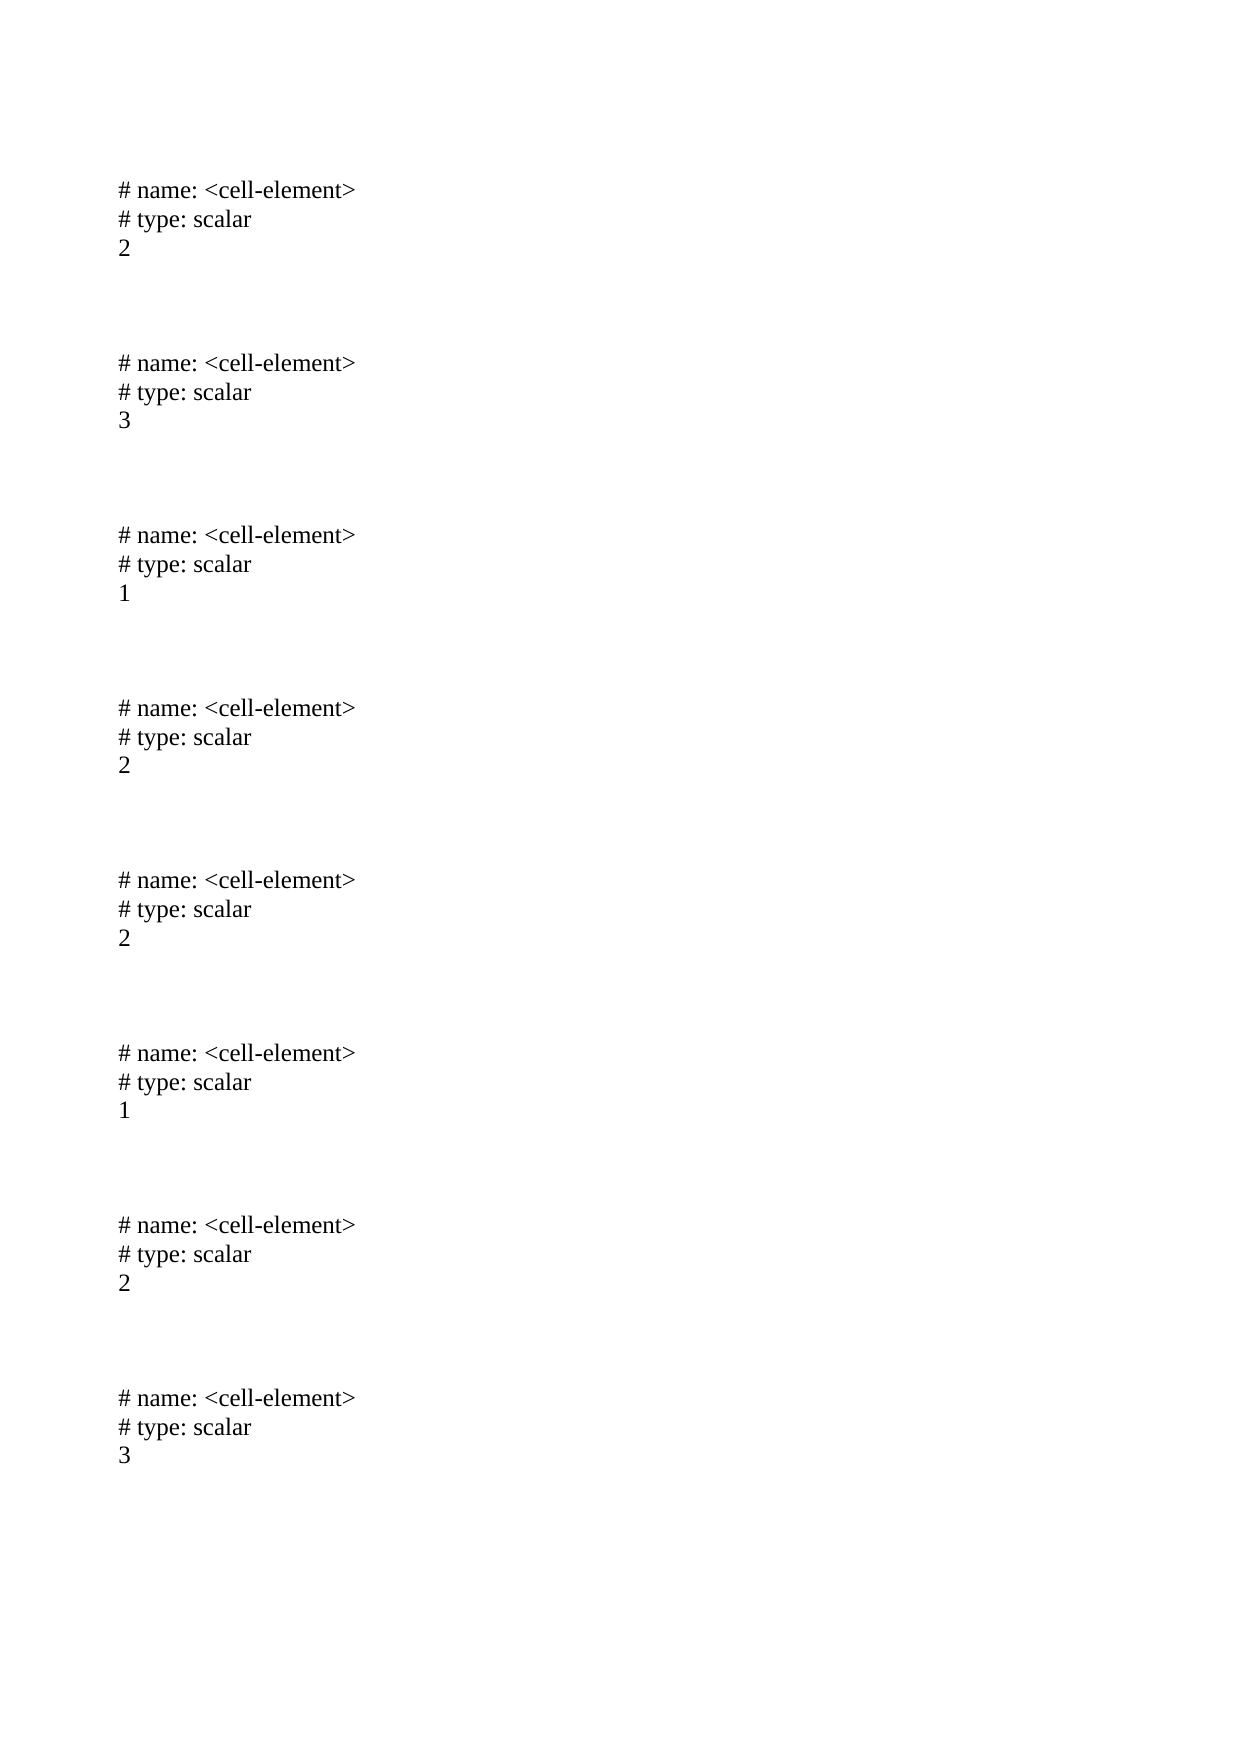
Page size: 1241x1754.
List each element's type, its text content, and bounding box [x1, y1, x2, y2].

text # type: scalar [118, 549, 1122, 578]
text 1 [118, 1096, 1122, 1124]
text # type: scalar [118, 1067, 1122, 1096]
text 2 [118, 1268, 1122, 1297]
text # name: <cell-element> [118, 348, 1122, 377]
text # name: <cell-element> [118, 1383, 1122, 1412]
text 1 [118, 578, 1122, 607]
text # name: <cell-element> [118, 1038, 1122, 1067]
text # type: scalar [118, 1412, 1122, 1441]
text # name: <cell-element> [118, 693, 1122, 722]
text 3 [118, 406, 1122, 434]
text # type: scalar [118, 722, 1122, 751]
text # type: scalar [118, 1239, 1122, 1268]
text # type: scalar [118, 894, 1122, 923]
text # type: scalar [118, 204, 1122, 233]
text # type: scalar [118, 377, 1122, 406]
text # name: <cell-element> [118, 521, 1122, 549]
text # name: <cell-element> [118, 866, 1122, 894]
text 3 [118, 1441, 1122, 1469]
text 2 [118, 233, 1122, 262]
text 2 [118, 923, 1122, 952]
text # name: <cell-element> [118, 176, 1122, 204]
text # name: <cell-element> [118, 1211, 1122, 1239]
text 2 [118, 751, 1122, 779]
